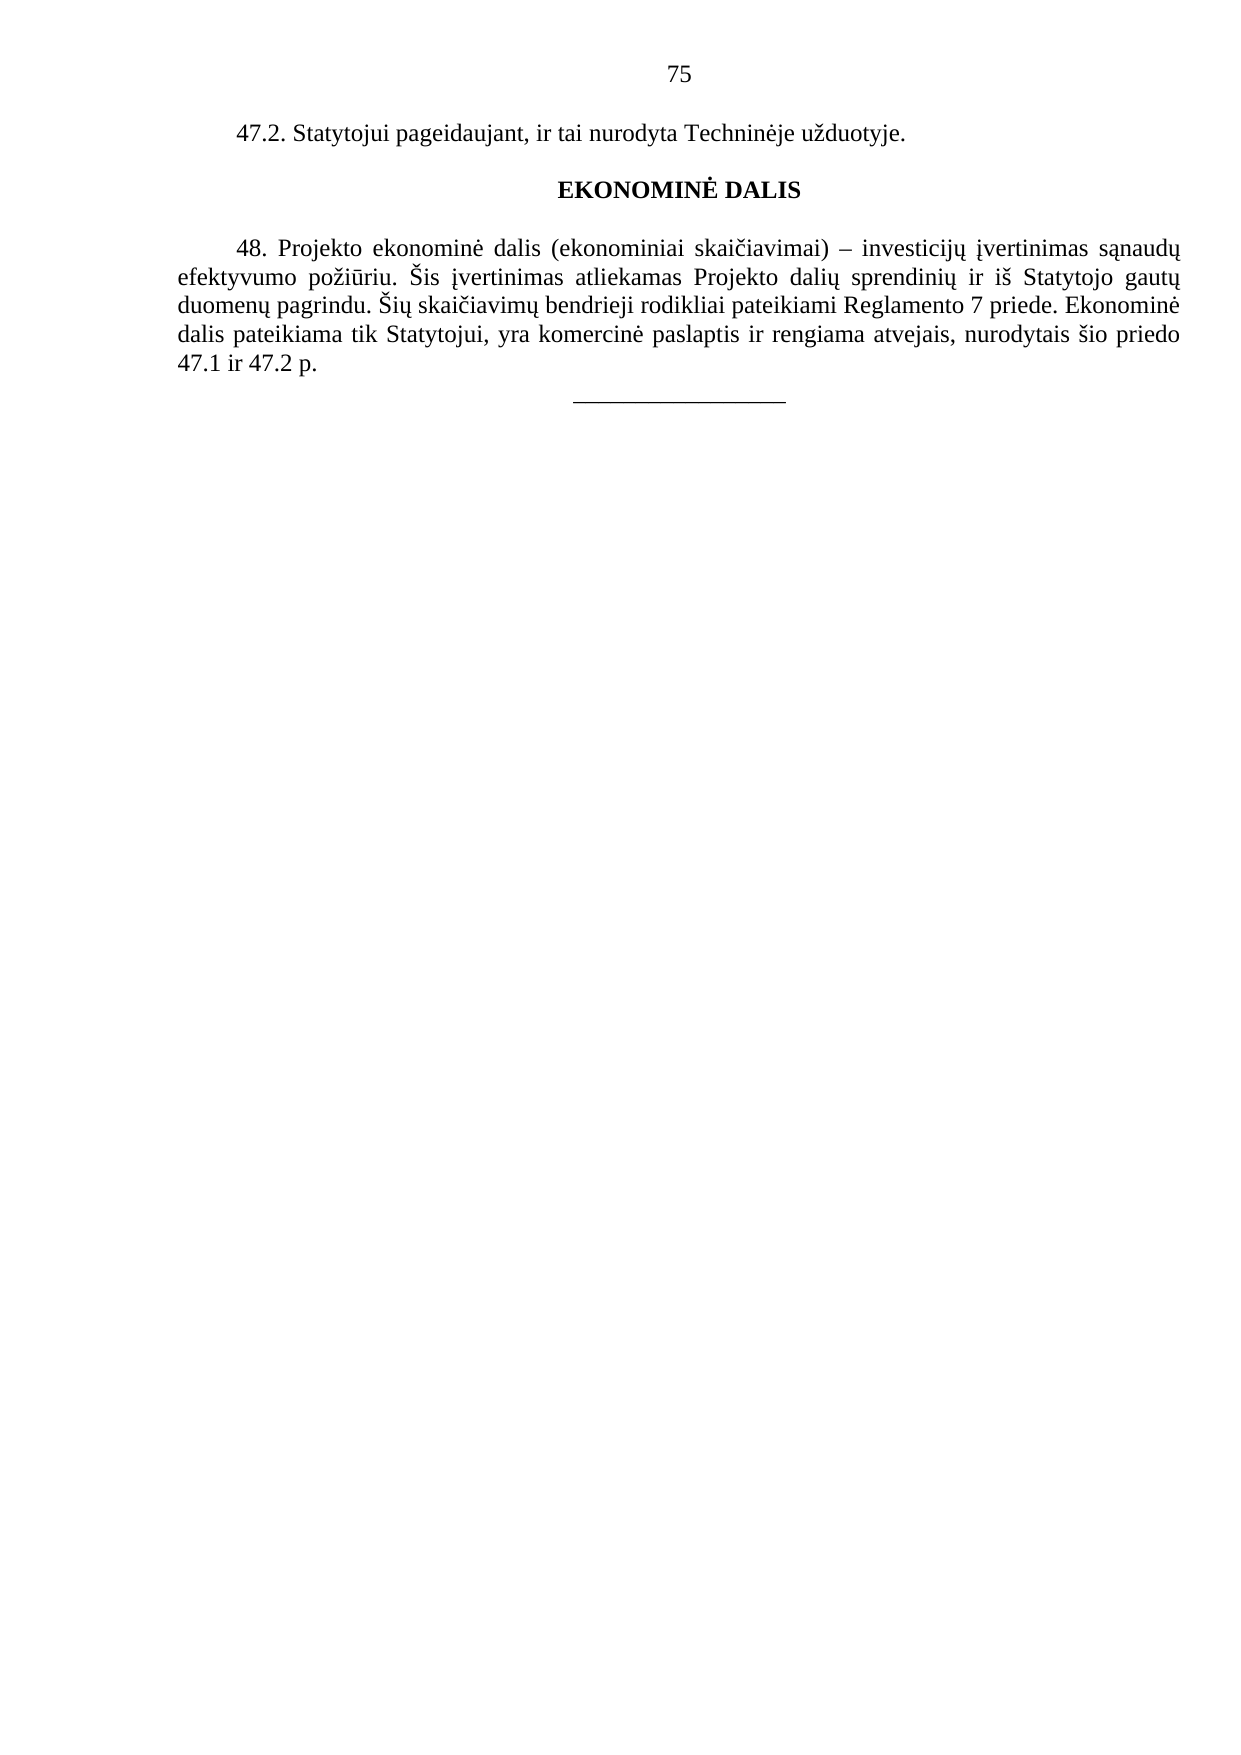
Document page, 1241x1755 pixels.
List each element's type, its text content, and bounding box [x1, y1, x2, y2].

text ekonominė DALIS [177, 176, 1181, 204]
text 47.2. Statytojui pageidaujant, ir tai nurodyta Techninėje užduotyje. [177, 118, 1181, 147]
text 48. Projekto ekonominė dalis (ekonominiai skaičiavimai) – investicijų įvertinimas sąnaudų efektyvumo požiūriu. Šis įvertinimas atliekamas Projekto dalių sprendinių ir iš Statytojo gautų duomenų pagrindu. Šių skaičiavimų bendrieji rodikliai pateikiami Reglamento 7 priede. Ekonominė dalis pateikiama tik Statytojui, yra komercinė paslaptis ir rengiama atvejais, nurodytais šio priedo 47.1 ir 47.2 p. [177, 233, 1181, 377]
text _________________ [177, 377, 1181, 406]
